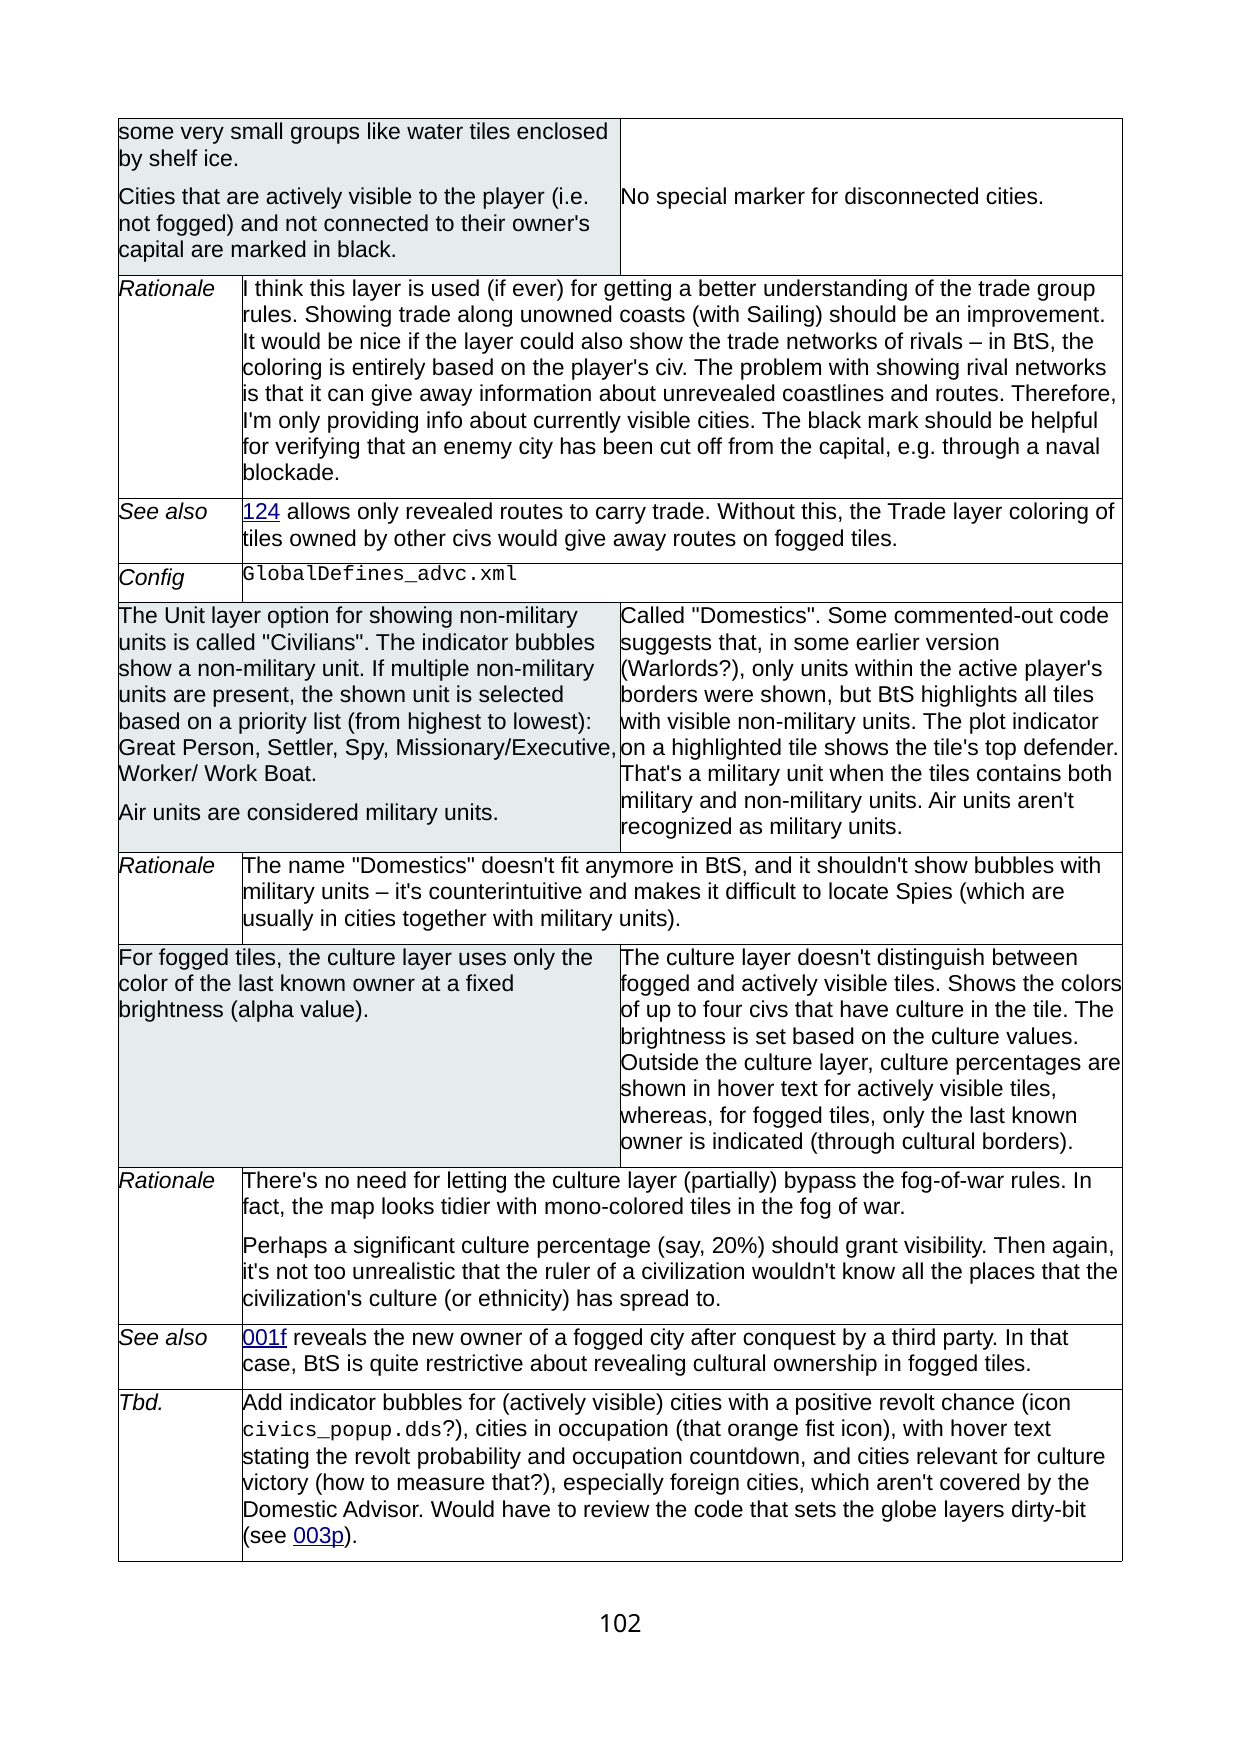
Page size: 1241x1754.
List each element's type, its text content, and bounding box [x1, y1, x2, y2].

table_cell Called "Domestics". Some commented-out code suggests that, in some earlier version (Warlords?), only units within the active player's borders were shown, but BtS highlights all tiles with visible non-military units. The plot indicator on a highlighted tile shows the tile's top defender. That's a military unit when the tiles contains both military and non-military units. Air units aren't recognized as military units. [621, 603, 1122, 852]
table_cell There's no need for letting the culture layer (partially) bypass the fog-of-war rules. In fact, the map looks tidier with mono-colored tiles in the fog of war. Perhaps a significant culture percentage (say, 20%) should grant visibility. Then again, it's not too unrealistic that the ruler of a civilization wouldn't know all the places that the civilization's culture (or ethnicity) has spread to. [243, 1168, 1122, 1323]
table_cell See also [119, 1325, 242, 1389]
table_cell Rationale [119, 276, 242, 498]
table_cell Config [119, 564, 242, 602]
table_cell No special marker for disconnected cities. [621, 119, 1122, 275]
table_cell Rationale [119, 853, 242, 943]
table_cell See also [119, 499, 242, 563]
table_cell I think this layer is used (if ever) for getting a better understanding of the trade group rules. Showing trade along unowned coasts (with Sailing) should be an improvement. It would be nice if the layer could also show the trade networks of rivals – in BtS, the coloring is entirely based on the player's civ. The problem with showing rival networks is that it can give away information about unrevealed coastlines and routes. Therefore, I'm only providing info about currently visible cities. The black mark should be helpful for verifying that an enemy city has been cut off from the capital, e.g. through a naval blockade. [243, 276, 1122, 498]
table_cell The name "Domestics" doesn't fit anymore in BtS, and it shouldn't show bubbles with military units – it's counterintuitive and makes it difficult to locate Spies (which are usually in cities together with military units). [243, 853, 1122, 943]
table_cell Add indicator bubbles for (actively visible) cities with a positive revolt chance (icon civics_popup.dds?), cities in occupation (that orange fist icon), with hover text stating the revolt probability and occupation countdown, and cities relevant for culture victory (how to measure that?), especially foreign cities, which aren't covered by the Domestic Advisor. Would have to review the code that sets the globe layers dirty-bit (see 003p). [243, 1390, 1122, 1561]
table_cell 124 allows only revealed routes to carry trade. Without this, the Trade layer coloring of tiles owned by other civs would give away routes on fogged tiles. [243, 499, 1122, 563]
table_cell 001f reveals the new owner of a fogged city after conquest by a third party. In that case, BtS is quite restrictive about revealing cultural ownership in fogged tiles. [243, 1325, 1122, 1389]
table_cell Rationale [119, 1168, 242, 1323]
table_cell The culture layer doesn't distinguish between fogged and actively visible tiles. Shows the colors of up to four civs that have culture in the tile. The brightness is set based on the culture values. Outside the culture layer, culture percentages are shown in hover text for actively visible tiles, whereas, for fogged tiles, only the last known owner is indicated (through cultural borders). [621, 945, 1122, 1167]
table_cell For fogged tiles, the culture layer uses only the color of the last known owner at a fixed brightness (alpha value). [119, 945, 620, 1167]
table_cell The Unit layer option for showing non-military units is called "Civilians". The indicator bubbles show a non-military unit. If multiple non-military units are present, the shown unit is selected based on a priority list (from highest to lowest): Great Person, Settler, Spy, Missionary/Executive, Worker/ Work Boat. Air units are considered military units. [119, 603, 620, 852]
table_cell some very small groups like water tiles enclosed by shelf ice. Cities that are actively visible to the player (i.e. not fogged) and not connected to their owner's capital are marked in black. [119, 119, 620, 275]
table_cell GlobalDefines_advc.xml [243, 564, 1122, 602]
table_cell Tbd. [119, 1390, 242, 1561]
